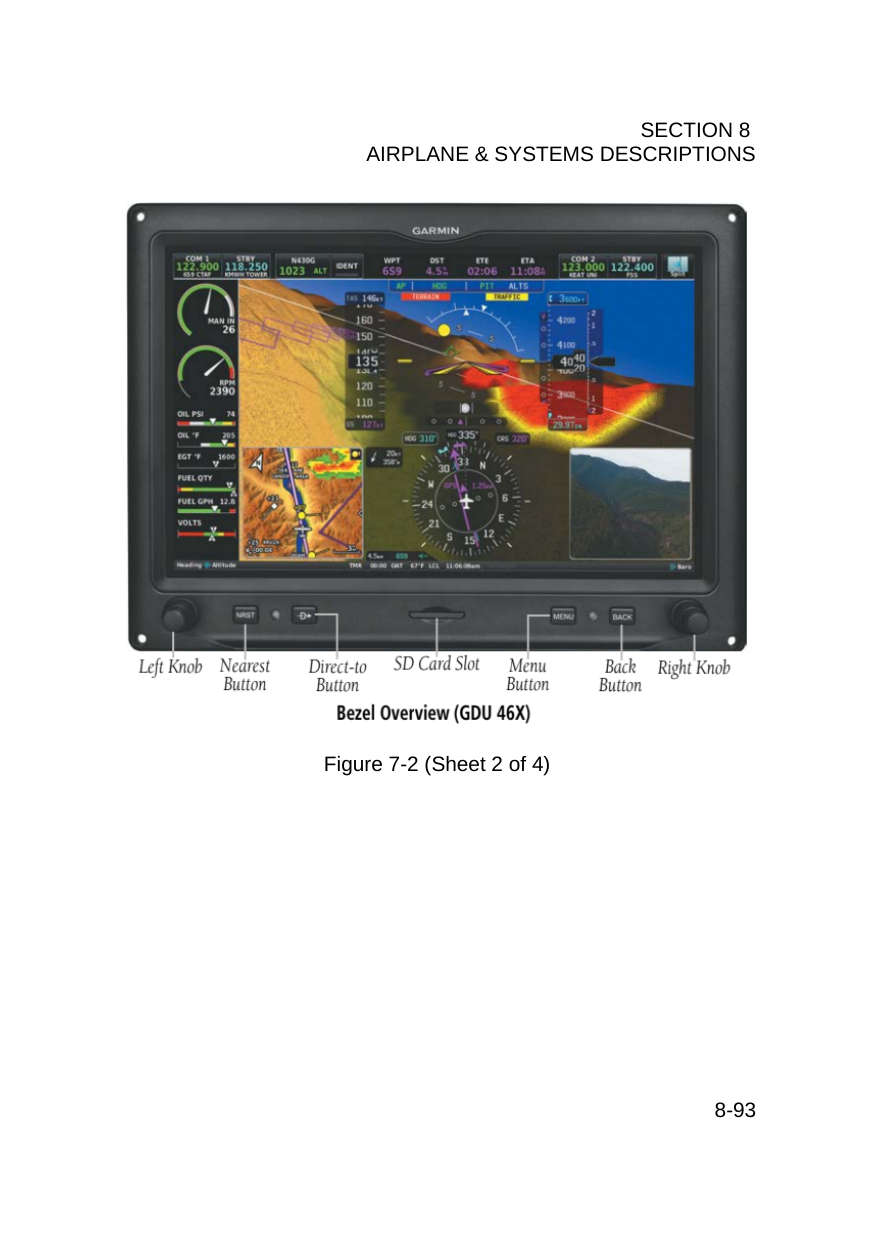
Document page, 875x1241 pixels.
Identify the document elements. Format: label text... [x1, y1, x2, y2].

picture [118, 196, 756, 728]
text Figure 7-2 (Sheet 2 of 4) [118, 752, 756, 776]
